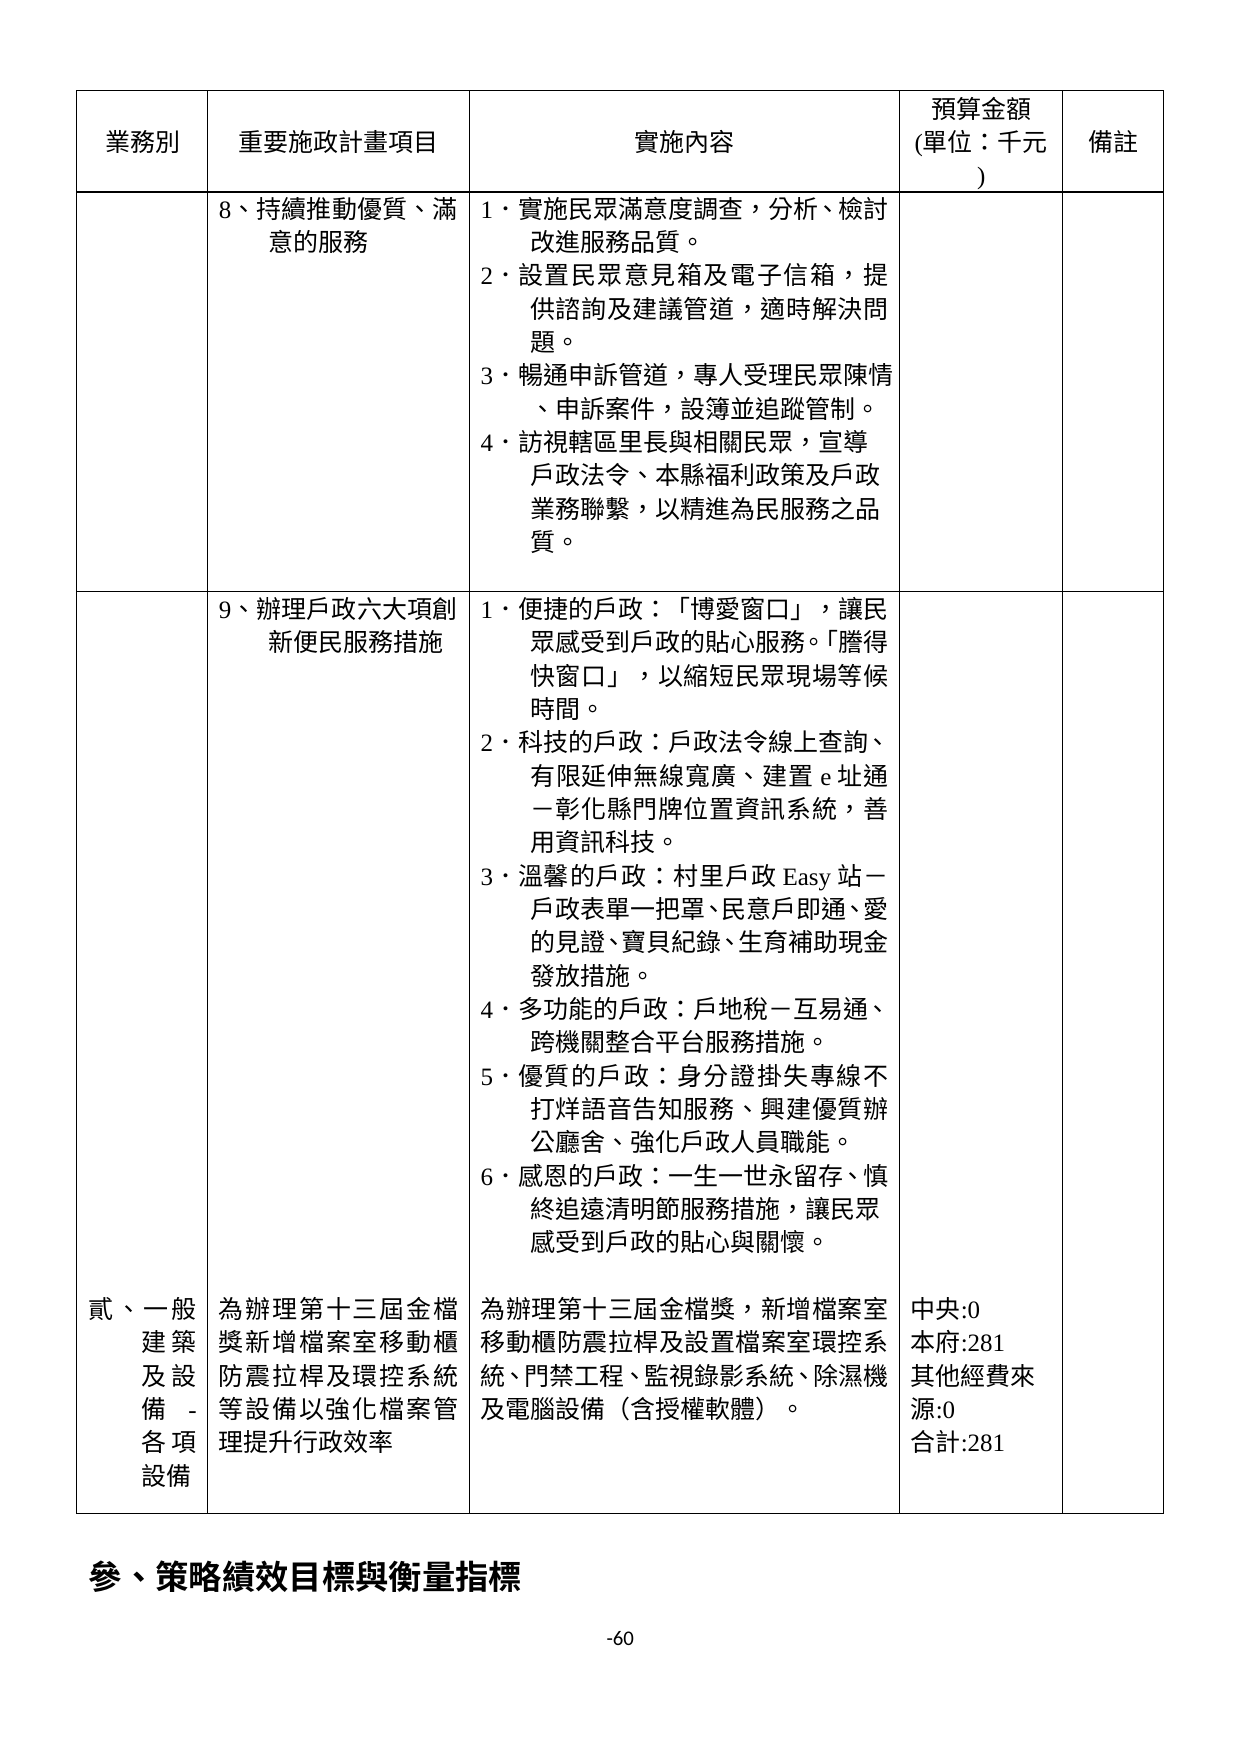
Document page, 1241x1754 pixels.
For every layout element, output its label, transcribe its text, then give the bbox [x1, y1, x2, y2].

table_cell [1063, 193, 1163, 591]
table_cell 辦理戶政六大項創新便民服務措施 [208, 592, 469, 1292]
table_cell [1063, 592, 1163, 1292]
table_cell [1063, 1292, 1163, 1512]
table_header 預算金額 (單位：千元) [900, 91, 1062, 191]
table_cell 為辦理第十三屆金檔獎新增檔案室移動櫃防震拉桿及環控系統等設備以強化檔案管理提升行政效率 [208, 1292, 469, 1512]
table_cell 持續推動優質、滿意的服務 [208, 193, 469, 591]
table_cell [900, 592, 1062, 1292]
table_cell [77, 193, 207, 591]
text 參、策略績效目標與衡量指標 [88, 1550, 1152, 1599]
table_cell [77, 592, 207, 1292]
table_cell 中央:0 本府:281 其他經費來源:0 合計:281 [900, 1292, 1062, 1512]
table_cell 實施民眾滿意度調查，分析、檢討改進服務品質。 設置民眾意見箱及電子信箱，提供諮詢及建議管道，適時解決問題。 暢通申訴管道，專人受理民眾陳情、申訴案件，設簿並追蹤管制。 訪視轄區里長與相關民眾，宣導戶政法令、本縣福利政策及戶政業務聯繫，以精進為民服務之品質。 [470, 193, 899, 591]
table_header 重要施政計畫項目 [208, 91, 469, 191]
table_header 備註 [1063, 91, 1163, 191]
table_header 業務別 [77, 91, 207, 191]
table_cell 貳、一般建築及設備-各項設備 [77, 1292, 207, 1512]
table_cell 便捷的戶政：「博愛窗口」，讓民眾感受到戶政的貼心服務。「謄得快窗口」，以縮短民眾現場等候時間。 科技的戶政：戶政法令線上查詢、有限延伸無線寬廣、建置e址通－彰化縣門牌位置資訊系統，善用資訊科技。 溫馨的戶政：村里戶政Easy站－戶政表單一把罩、民意戶即通、愛的見證、寶貝紀錄、生育補助現金發放措施。 多功能的戶政：戶地稅－互易通、跨機關整合平台服務措施。 優質的戶政：身分證掛失專線不打烊語音告知服務、興建優質辦公廳舍、強化戶政人員職能。 感恩的戶政：一生一世永留存、慎終追遠清明節服務措施，讓民眾感受到戶政的貼心與關懷。 [470, 592, 899, 1292]
table_cell [900, 193, 1062, 591]
table_cell 為辦理第十三屆金檔獎，新增檔案室移動櫃防震拉桿及設置檔案室環控系統、門禁工程、監視錄影系統、除濕機及電腦設備（含授權軟體）。 [470, 1292, 899, 1512]
table_header 實施內容 [470, 91, 899, 191]
